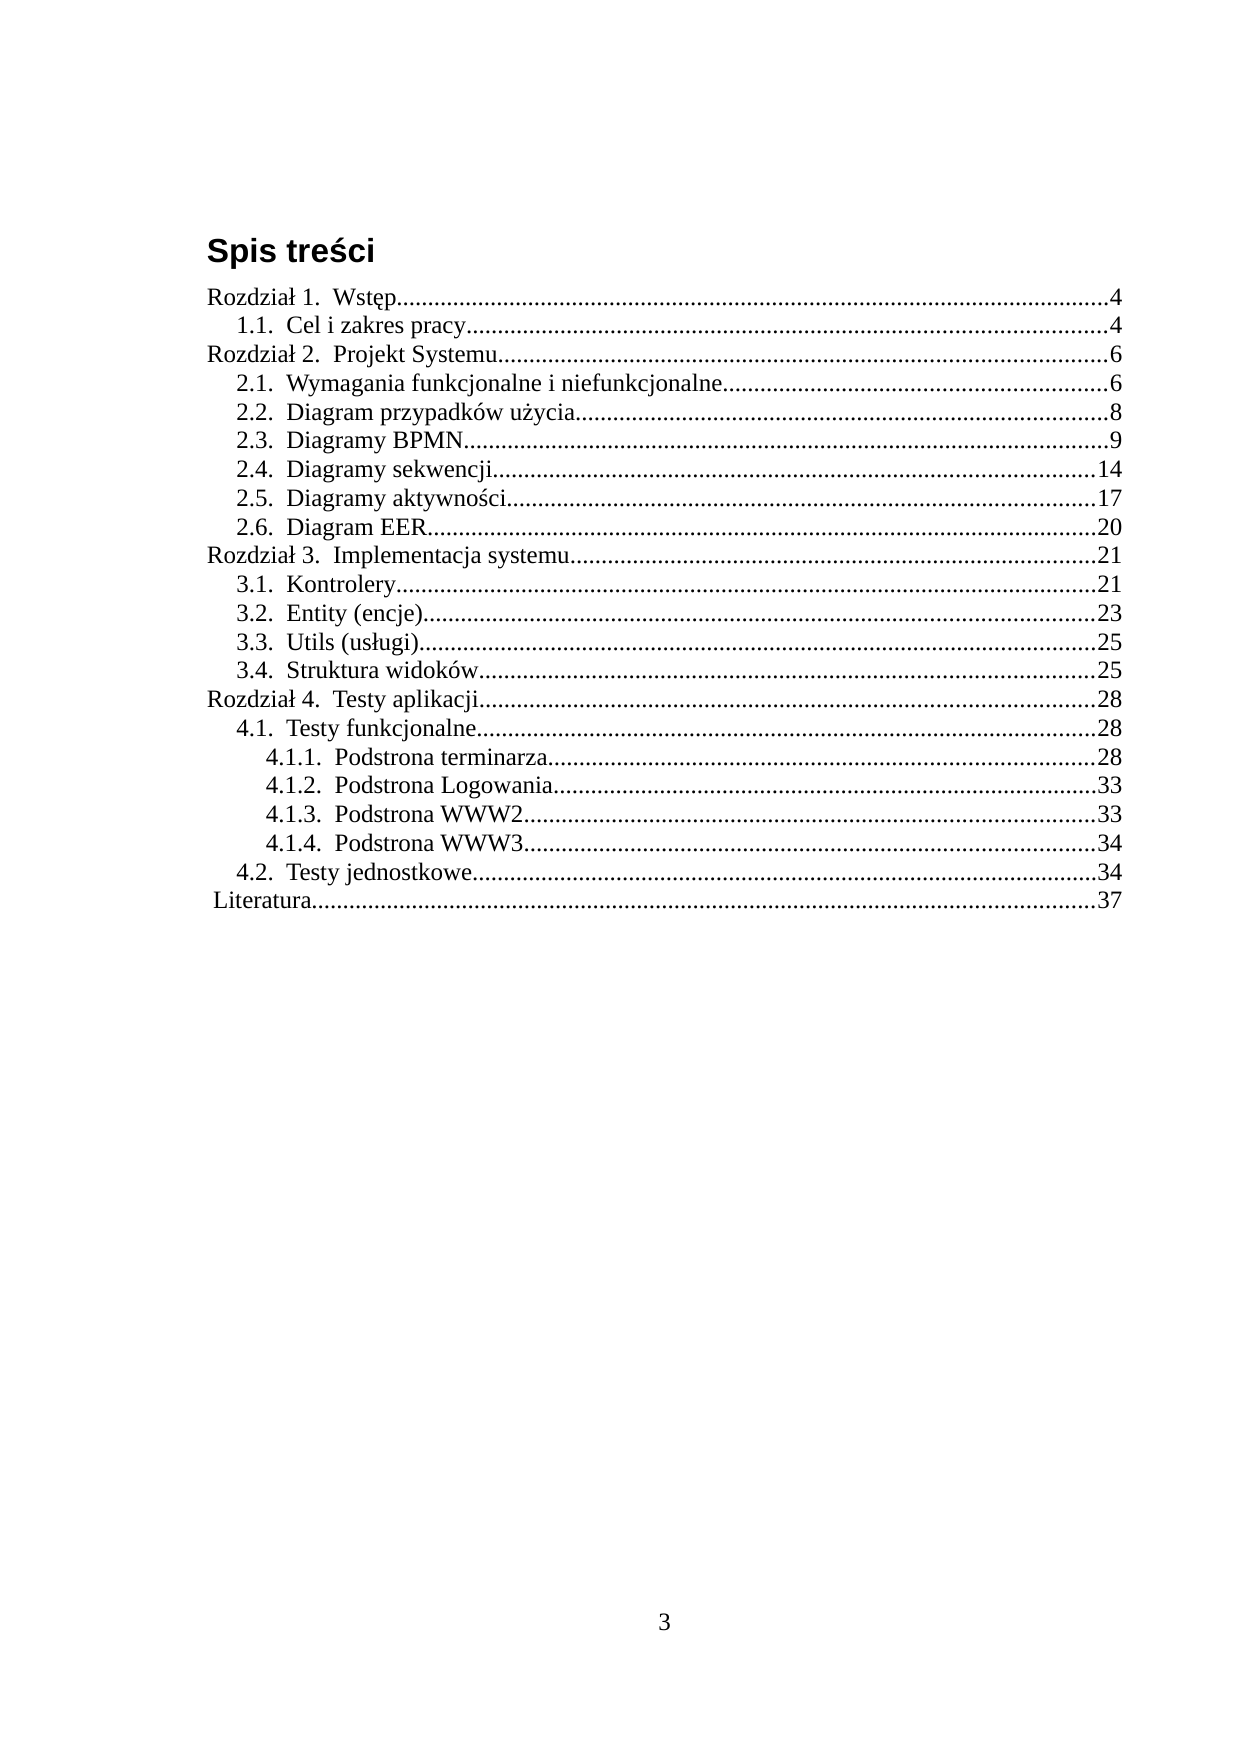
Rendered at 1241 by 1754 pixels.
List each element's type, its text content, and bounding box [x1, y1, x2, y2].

text 4.1. Testy funkcjonalne 28 [236, 713, 1122, 742]
text 3.2. Entity (encje) 23 [236, 598, 1122, 627]
text 4.1.3. Podstrona WWW2 33 [266, 799, 1122, 828]
text 3.4. Struktura widoków 25 [236, 656, 1122, 684]
text Rozdział 4. Testy aplikacji 28 [207, 684, 1122, 713]
text 1.1. Cel i zakres pracy 4 [236, 311, 1122, 339]
text 2.6. Diagram EER 20 [236, 512, 1122, 541]
text 2.4. Diagramy sekwencji 14 [236, 454, 1122, 483]
text 4.1.4. Podstrona WWW3 34 [266, 828, 1122, 857]
text 4.2. Testy jednostkowe 34 [236, 857, 1122, 886]
subtitle Spis treści [207, 231, 1122, 269]
text 3.3. Utils (usługi) 25 [236, 627, 1122, 656]
text Rozdział 1. Wstęp 4 [207, 282, 1122, 311]
text 4.1.2. Podstrona Logowania 33 [266, 771, 1122, 799]
text 2.5. Diagramy aktywności 17 [236, 483, 1122, 512]
text Literatura 37 [207, 886, 1122, 914]
text 3.1. Kontrolery 21 [236, 569, 1122, 598]
text 2.1. Wymagania funkcjonalne i niefunkcjonalne 6 [236, 368, 1122, 397]
text Rozdział 3. Implementacja systemu 21 [207, 541, 1122, 569]
text Rozdział 2. Projekt Systemu 6 [207, 339, 1122, 368]
text 4.1.1. Podstrona terminarza 28 [266, 742, 1122, 771]
text 2.3. Diagramy BPMN 9 [236, 426, 1122, 454]
text 2.2. Diagram przypadków użycia 8 [236, 397, 1122, 426]
